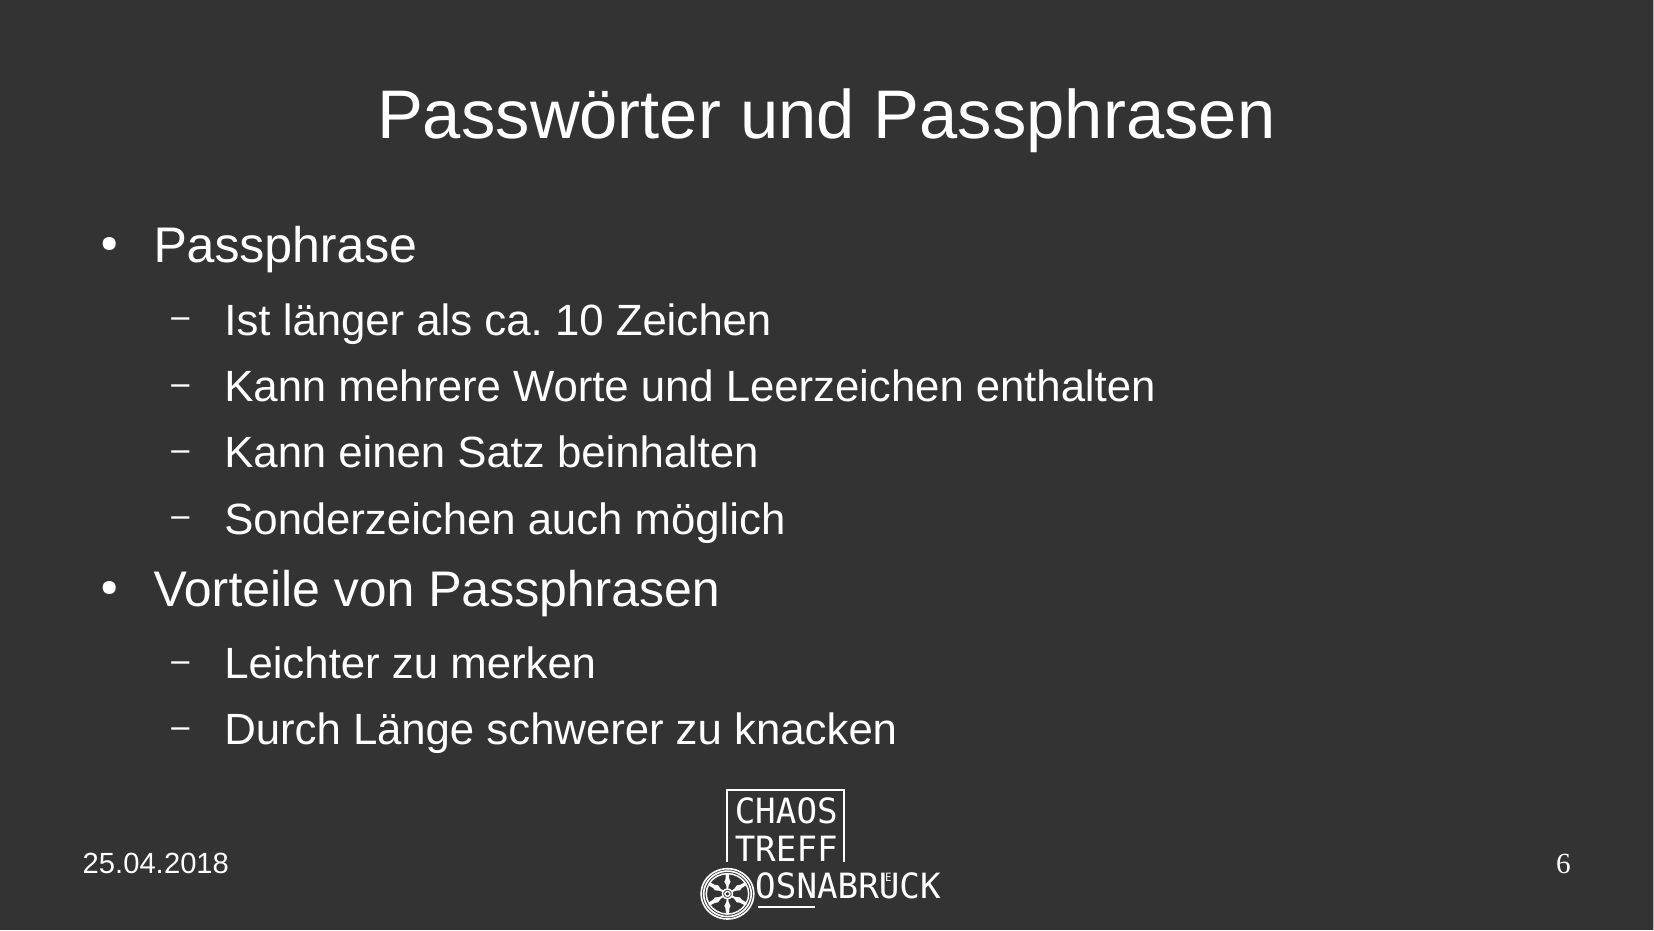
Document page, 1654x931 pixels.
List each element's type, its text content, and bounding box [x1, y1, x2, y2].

list Passphrase Ist länger als ca. 10 Zeichen Kann mehrere Worte und Leerzeichen enthalten Kann einen Satz beinhalten Sonderzeichen auch möglich Vorteile von Passphrasen Leichter zu merken Durch Länge schwerer zu knacken [82, 217, 1571, 758]
title Passwörter und Passphrasen [82, 37, 1571, 193]
